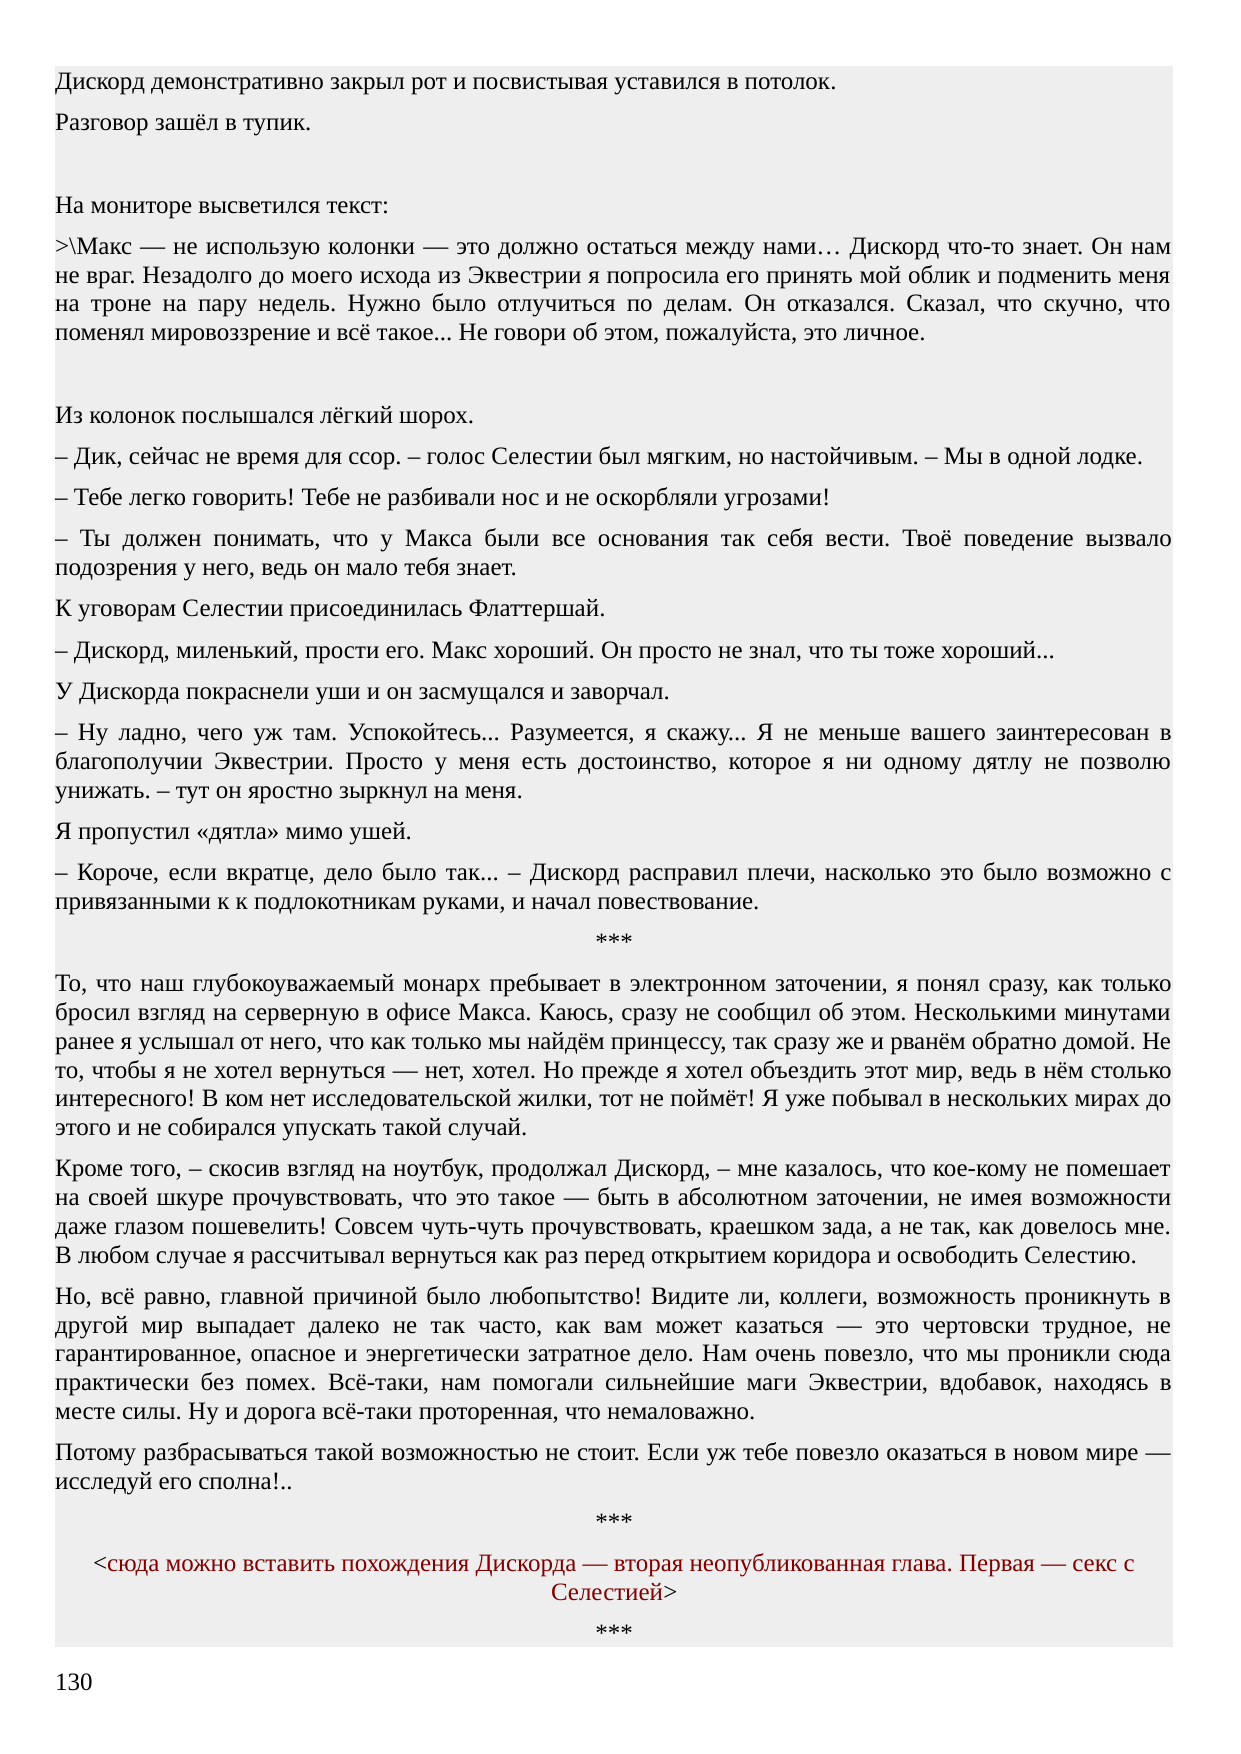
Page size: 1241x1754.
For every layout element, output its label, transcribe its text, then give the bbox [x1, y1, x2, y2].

text – Ну ладно, чего уж там. Успокойтесь... Разумеется, я скажу... Я не меньше вашего заинтересован в благополучии Эквестрии. Просто у меня есть достоинство, которое я ни одному дятлу не позволю унижать. – тут он яростно зыркнул на меня. [55, 717, 1173, 803]
text К уговорам Селестии присоединилась Флаттершай. [55, 593, 1173, 622]
text Из колонок послышался лёгкий шорох. [55, 400, 1173, 428]
text Потому разбрасываться такой возможностью не стоит. Если уж тебе повезло оказаться в новом мире — исследуй его сполна!.. [55, 1437, 1173, 1495]
text <сюда можно вставить похождения Дискорда — вторая неопубликованная глава. Первая — секс с Селестией> [55, 1548, 1173, 1606]
text Дискорд демонстративно закрыл рот и посвистывая уставился в потолок. [55, 66, 1173, 95]
text *** [55, 1507, 1173, 1536]
text – Короче, если вкратце, дело было так... – Дискорд расправил плечи, насколько это было возможно с привязанными к к подлокотникам руками, и начал повествование. [55, 857, 1173, 915]
text У Дискорда покраснели уши и он засмущался и заворчал. [55, 676, 1173, 705]
text – Ты должен понимать, что у Макса были все основания так себя вести. Твоё поведение вызвало подозрения у него, ведь он мало тебя знает. [55, 523, 1173, 581]
text Я пропустил «дятла» мимо ушей. [55, 816, 1173, 845]
text Кроме того, – скосив взгляд на ноутбук, продолжал Дискорд, – мне казалось, что кое-кому не помешает на своей шкуре прочувствовать, что это такое — быть в абсолютном заточении, не имея возможности даже глазом пошевелить! Совсем чуть-чуть прочувствовать, краешком зада, а не так, как довелось мне. В любом случае я рассчитывал вернуться как раз перед открытием коридора и освободить Селестию. [55, 1153, 1173, 1268]
text *** [55, 1618, 1173, 1647]
text – Дик, сейчас не время для ссор. – голос Селестии был мягким, но настойчивым. – Мы в одной лодке. [55, 441, 1173, 470]
text *** [55, 927, 1173, 956]
text То, что наш глубокоуважаемый монарх пребывает в электронном заточении, я понял сразу, как только бросил взгляд на серверную в офисе Макса. Каюсь, сразу не сообщил об этом. Несколькими минутами ранее я услышал от него, что как только мы найдём принцессу, так сразу же и рванём обратно домой. Не то, чтобы я не хотел вернуться — нет, хотел. Но прежде я хотел объездить этот мир, ведь в нём столько интересного! В ком нет исследовательской жилки, тот не поймёт! Я уже побывал в нескольких мирах до этого и не собирался упускать такой случай. [55, 968, 1173, 1141]
text На мониторе высветился текст: [55, 190, 1173, 218]
text Но, всё равно, главной причиной было любопытство! Видите ли, коллеги, возможность проникнуть в другой мир выпадает далеко не так часто, как вам может казаться — это чертовски трудное, не гарантированное, опасное и энергетически затратное дело. Нам очень повезло, что мы проникли сюда практически без помех. Всё-таки, нам помогали сильнейшие маги Эквестрии, вдобавок, находясь в месте силы. Ну и дорога всё-таки проторенная, что немаловажно. [55, 1281, 1173, 1425]
text Разговор зашёл в тупик. [55, 107, 1173, 136]
text >\Макс — не использую колонки — это должно остаться между нами… Дискорд что-то знает. Он нам не враг. Незадолго до моего исхода из Эквестрии я попросила его принять мой облик и подменить меня на троне на пару недель. Нужно было отлучиться по делам. Он отказался. Сказал, что скучно, что поменял мировоззрение и всё такое... Не говори об этом, пожалуйста, это личное. [55, 231, 1173, 346]
text – Тебе легко говорить! Тебе не разбивали нос и не оскорбляли угрозами! [55, 482, 1173, 511]
text – Дискорд, миленький, прости его. Макс хороший. Он просто не знал, что ты тоже хороший... [55, 635, 1173, 663]
